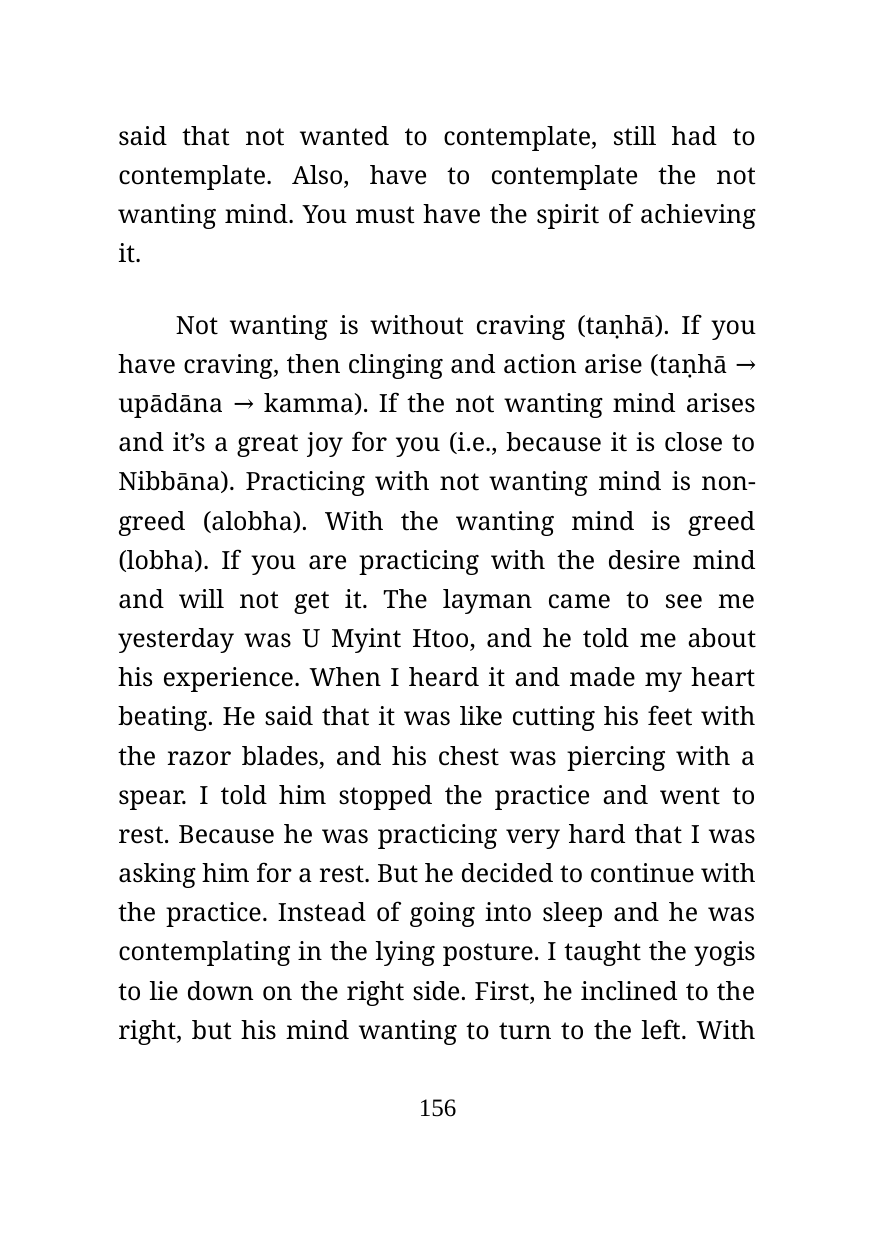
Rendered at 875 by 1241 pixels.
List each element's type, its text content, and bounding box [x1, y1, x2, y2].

text said that not wanted to contemplate, still had to contemplate. Also, have to contemplate the not wanting mind. You must have the spirit of achieving it. [118, 118, 756, 270]
text Not wanting is without craving (taṇhā). If you have craving, then clinging and action arise (taṇhā → upādāna → kamma). If the not wanting mind arises and it’s a great joy for you (i.e., because it is close to Nibbāna). Practicing with not wanting mind is non-greed (alobha). With the wanting mind is greed (lobha). If you are practicing with the desire mind and will not get it. The layman came to see me yesterday was U Myint Htoo, and he told me about his experience. When I heard it and made my heart beating. He said that it was like cutting his feet with the razor blades, and his chest was piercing with a spear. I told him stopped the practice and went to rest. Because he was practicing very hard that I was asking him for a rest. But he decided to continue with the practice. Instead of going into sleep and he was contemplating in the lying posture. I taught the yogis to lie down on the right side. First, he inclined to the right, but his mind wanting to turn to the left. With [118, 307, 756, 1046]
